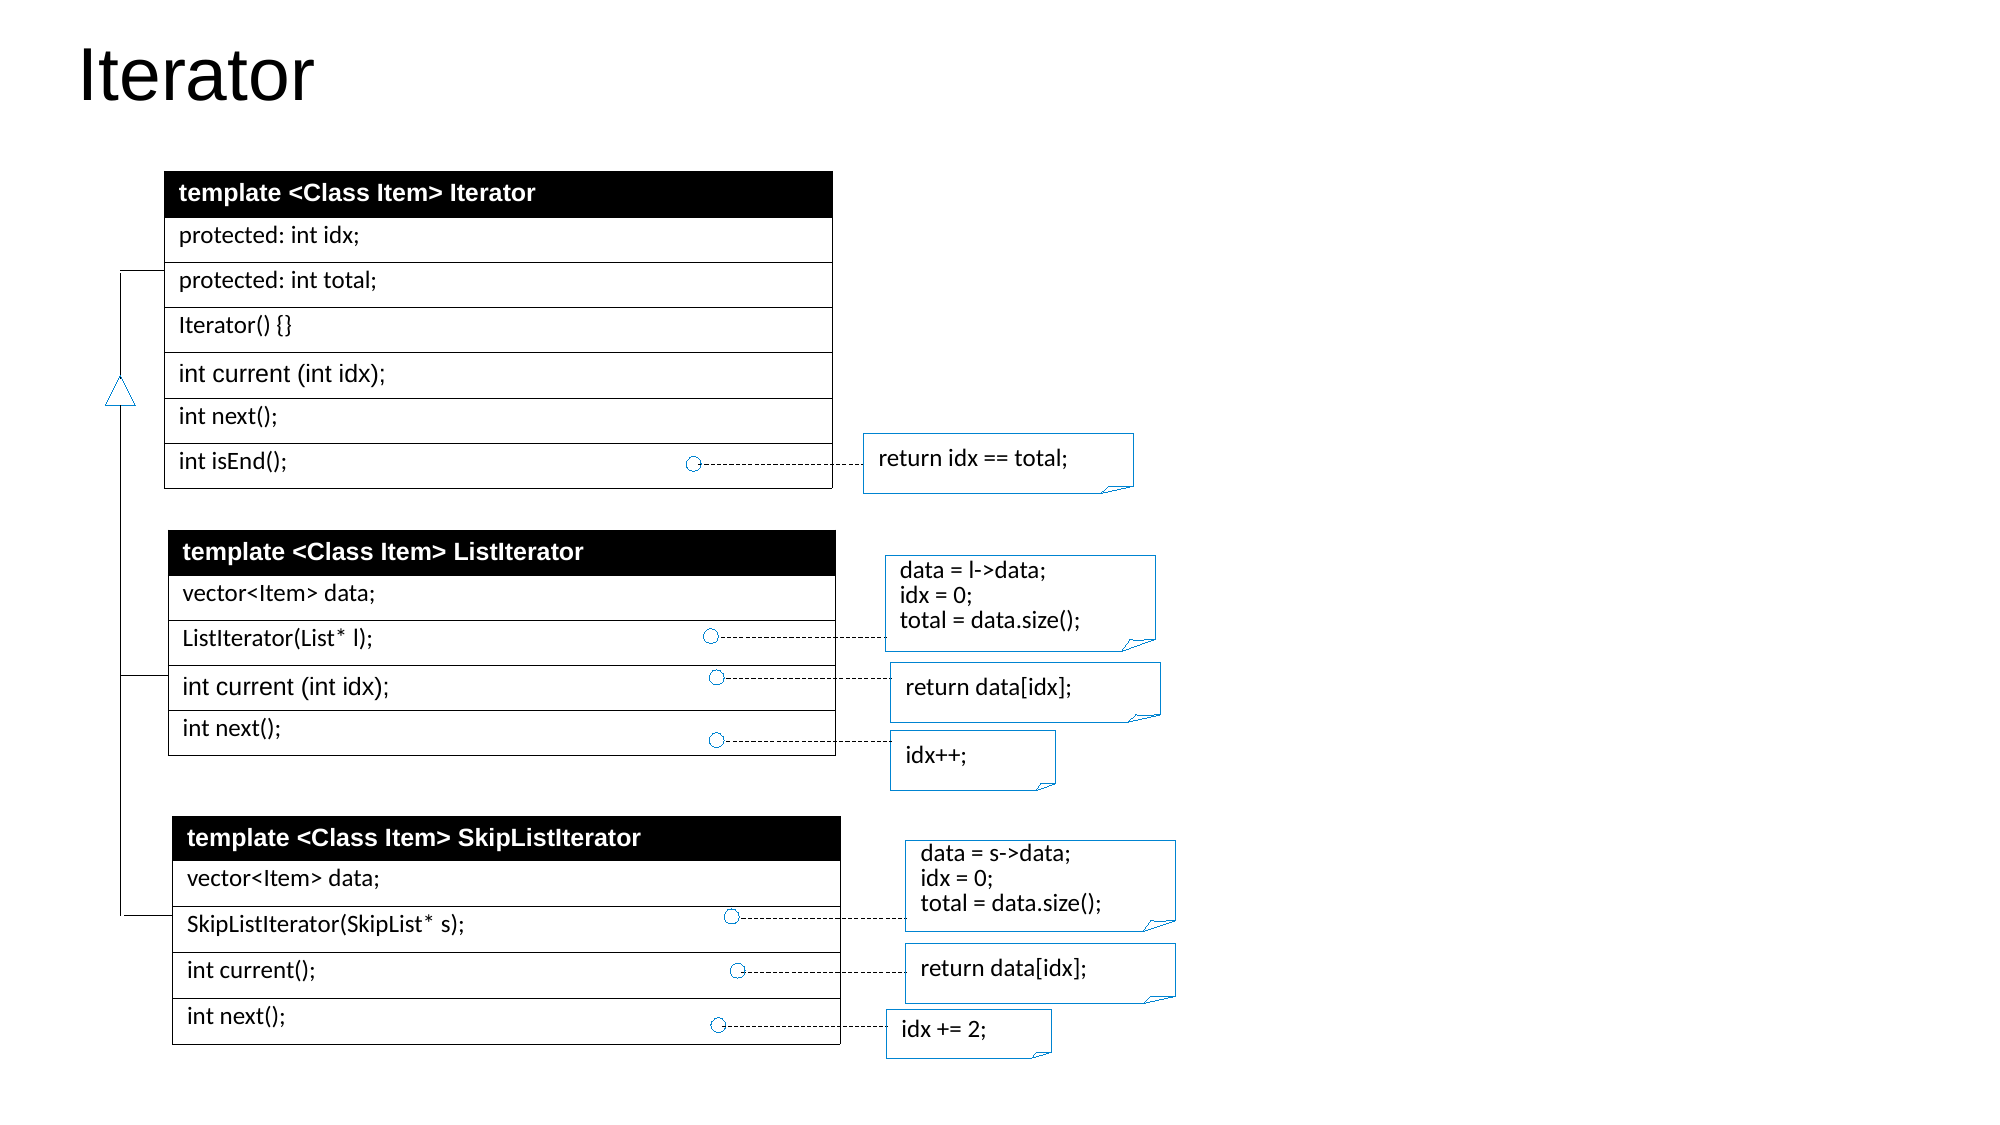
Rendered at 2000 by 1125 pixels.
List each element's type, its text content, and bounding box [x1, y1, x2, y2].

table_cell int isEnd(); [165, 444, 832, 488]
table_cell SkipListIterator(SkipList* s); [173, 907, 840, 952]
table_cell int current(); [173, 953, 840, 998]
table_header template <Class Item> ListIterator [169, 531, 835, 575]
table_cell vector<Item> data; [173, 861, 840, 906]
text_box data = s->data; idx = 0; total = data.size(); [905, 840, 1176, 932]
table_cell int next(); [165, 399, 832, 443]
table_cell int current (int idx); [169, 666, 835, 710]
text_box idx++; [890, 730, 1056, 791]
text_box data = l->data; idx = 0; total = data.size(); [885, 555, 1156, 652]
text_box idx += 2; [886, 1009, 1052, 1059]
text_box return data[idx]; [890, 662, 1161, 723]
table_cell protected: int idx; [165, 218, 832, 262]
text_box return data[idx]; [905, 943, 1176, 1004]
table_cell Iterator() {} [165, 308, 832, 352]
table_cell int next(); [173, 999, 840, 1044]
text_box Iterator [77, 35, 346, 121]
table_header template <Class Item> SkipListIterator [173, 817, 840, 860]
table_cell int current (int idx); [165, 353, 832, 398]
table_cell ListIterator(List* l); [169, 621, 835, 665]
text_box return idx == total; [863, 433, 1134, 494]
table_header template <Class Item> Iterator [165, 172, 832, 217]
table_cell int next(); [169, 711, 835, 755]
table_cell protected: int total; [165, 263, 832, 307]
table_cell vector<Item> data; [169, 576, 835, 620]
